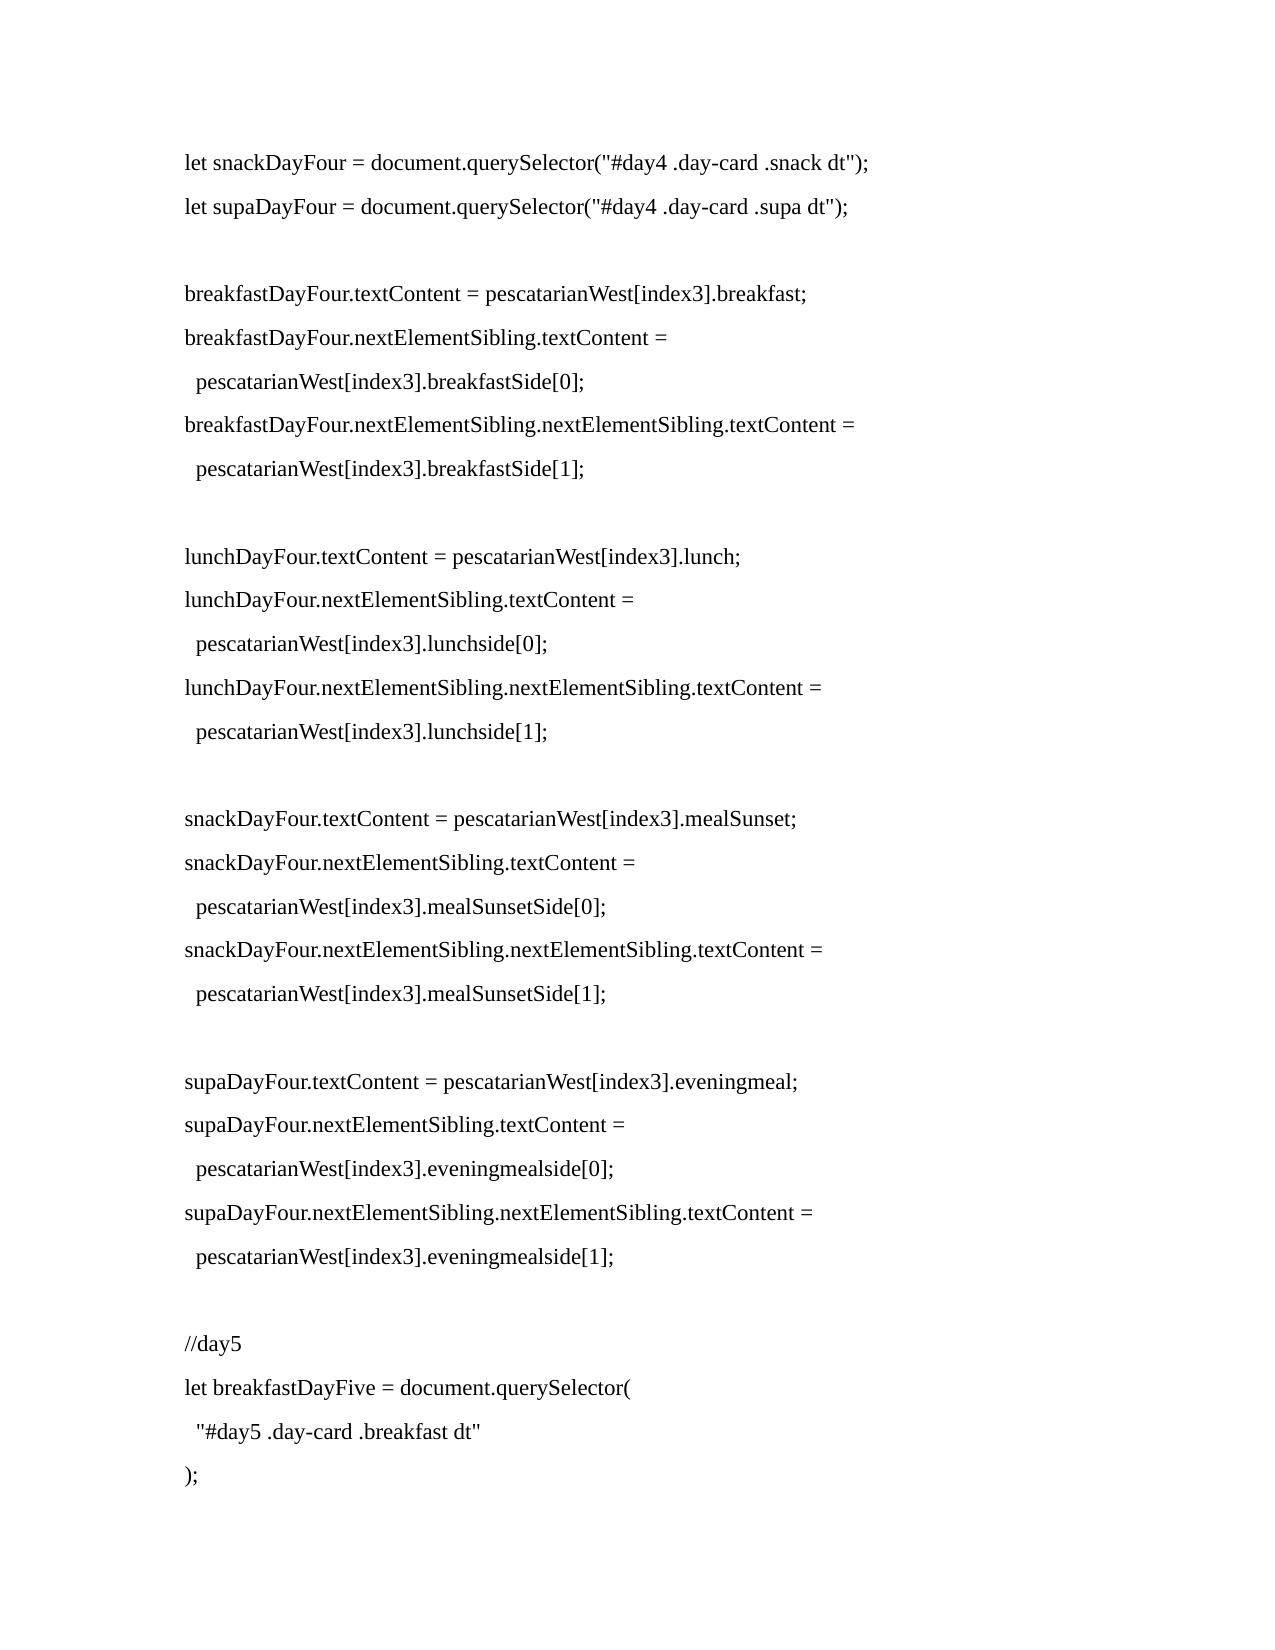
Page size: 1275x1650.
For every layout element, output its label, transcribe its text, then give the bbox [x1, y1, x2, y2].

text pescatarianWest[index3].lunchside[0]; [150, 631, 1125, 657]
text breakfastDayFour.nextElementSibling.textContent = [150, 325, 1125, 350]
text lunchDayFour.nextElementSibling.nextElementSibling.textContent = [150, 675, 1125, 700]
text supaDayFour.nextElementSibling.nextElementSibling.textContent = [150, 1200, 1125, 1225]
text //day5 [150, 1331, 1125, 1357]
text lunchDayFour.nextElementSibling.textContent = [150, 587, 1125, 613]
text lunchDayFour.textContent = pescatarianWest[index3].lunch; [150, 544, 1125, 569]
text let breakfastDayFive = document.querySelector( [150, 1375, 1125, 1400]
text snackDayFour.nextElementSibling.nextElementSibling.textContent = [150, 937, 1125, 963]
text breakfastDayFour.textContent = pescatarianWest[index3].breakfast; [150, 281, 1125, 307]
text "#day5 .day-card .breakfast dt" [150, 1419, 1125, 1444]
text pescatarianWest[index3].eveningmealside[1]; [150, 1244, 1125, 1269]
text ); [150, 1462, 1125, 1488]
text pescatarianWest[index3].breakfastSide[0]; [150, 369, 1125, 394]
text snackDayFour.nextElementSibling.textContent = [150, 850, 1125, 875]
text pescatarianWest[index3].lunchside[1]; [150, 719, 1125, 744]
text let supaDayFour = document.querySelector("#day4 .day-card .supa dt"); [150, 194, 1125, 219]
text pescatarianWest[index3].mealSunsetSide[1]; [150, 981, 1125, 1007]
text breakfastDayFour.nextElementSibling.nextElementSibling.textContent = [150, 412, 1125, 438]
text supaDayFour.nextElementSibling.textContent = [150, 1112, 1125, 1138]
text snackDayFour.textContent = pescatarianWest[index3].mealSunset; [150, 806, 1125, 832]
text pescatarianWest[index3].breakfastSide[1]; [150, 456, 1125, 482]
text pescatarianWest[index3].eveningmealside[0]; [150, 1156, 1125, 1182]
text supaDayFour.textContent = pescatarianWest[index3].eveningmeal; [150, 1069, 1125, 1094]
text let snackDayFour = document.querySelector("#day4 .day-card .snack dt"); [150, 150, 1125, 175]
text pescatarianWest[index3].mealSunsetSide[0]; [150, 894, 1125, 919]
